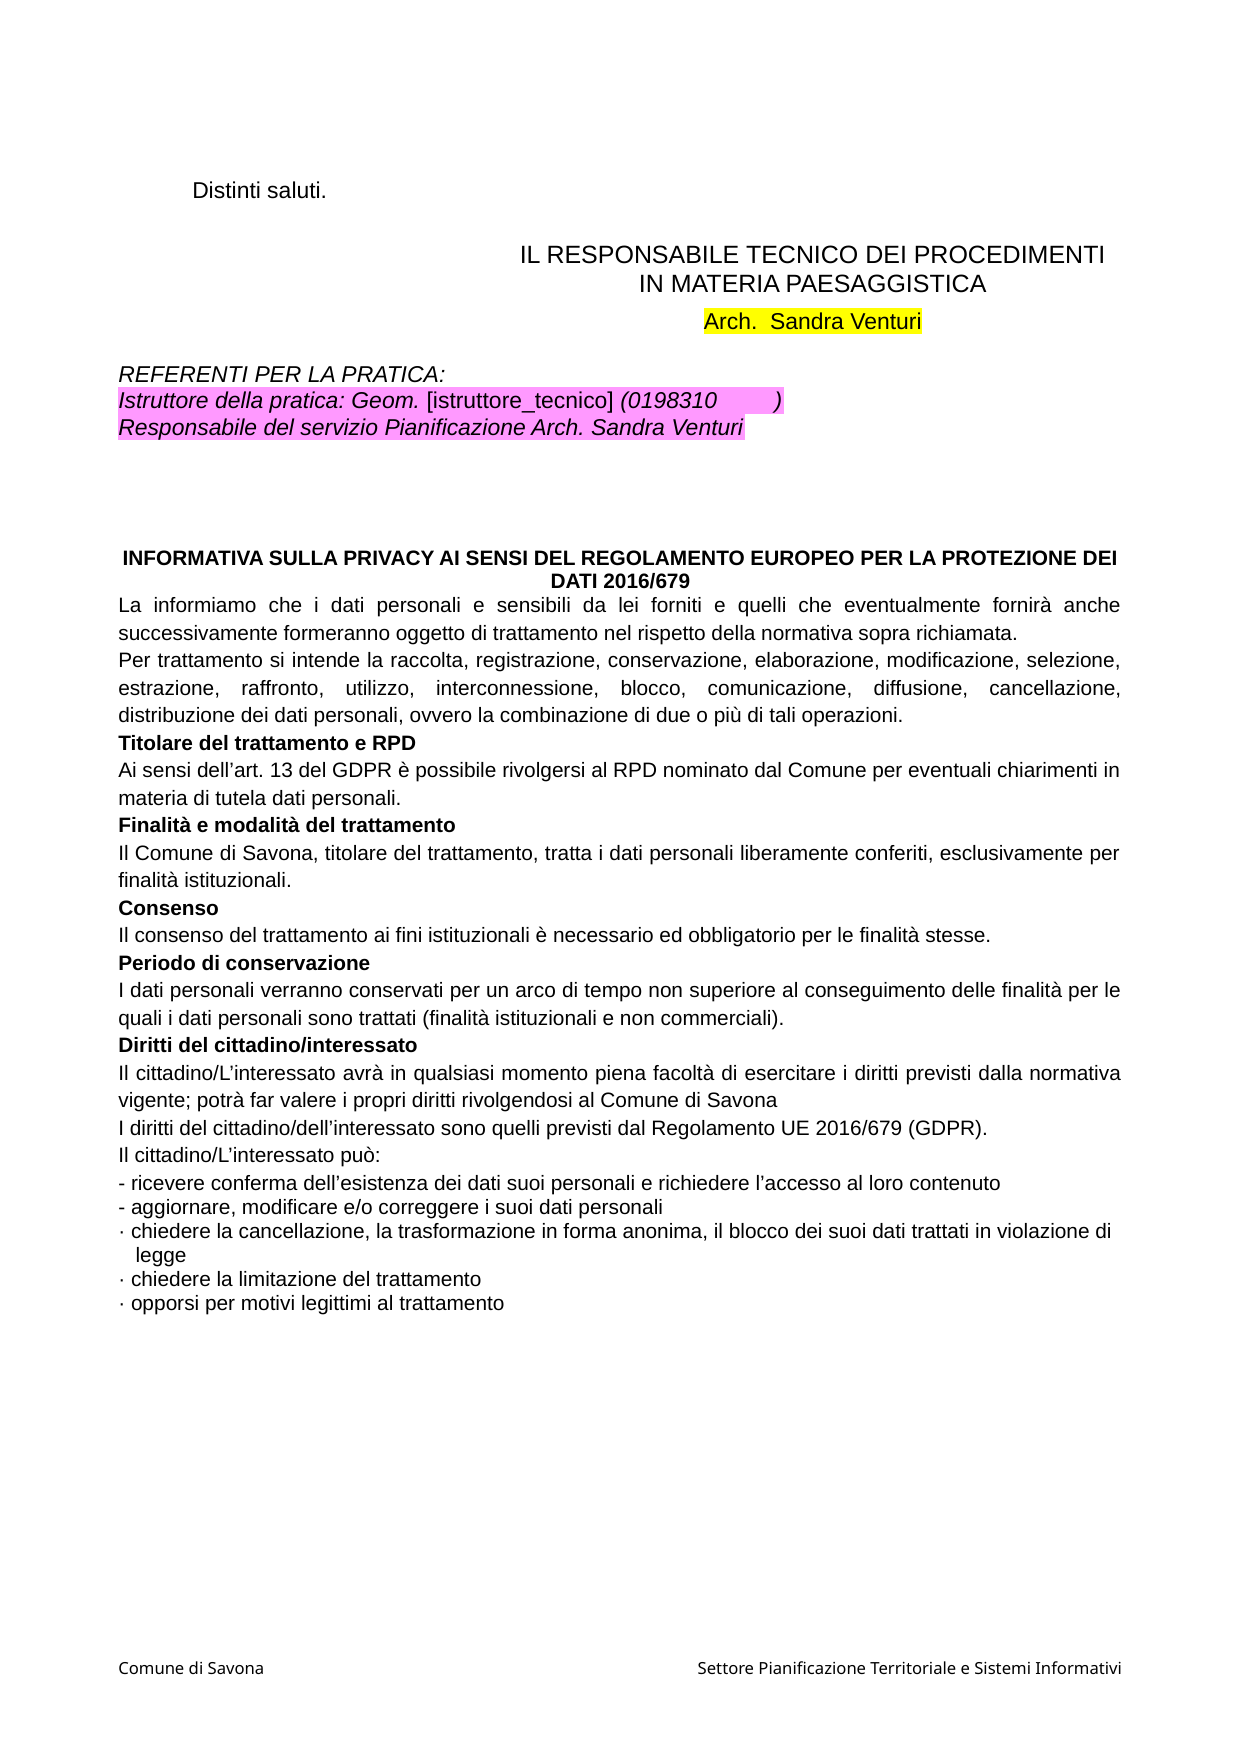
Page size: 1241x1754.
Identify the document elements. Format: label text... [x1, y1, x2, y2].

table_cell [118, 335, 503, 361]
text INFORMATIVA SULLA PRIVACY AI SENSI DEL REGOLAMENTO EUROPEO PER LA PROTEZIONE DEI DATI 2016/679 [118, 545, 1122, 593]
text Diritti del cittadino/interessato [118, 1033, 1122, 1057]
text · chiedere la cancellazione, la trasformazione in forma anonima, il blocco dei suoi dati trattati in violazione di [118, 1219, 1122, 1243]
text Istruttore della pratica: Geom. [istruttore_tecnico] (0198310 ) [118, 387, 1122, 414]
text - aggiornare, modificare e/o correggere i suoi dati personali [118, 1195, 1122, 1219]
text REFERENTI PER LA PRATICA: [118, 361, 1122, 387]
text Il cittadino/L’interessato avrà in qualsiasi momento piena facoltà di esercitare i diritti previsti dalla normativa vigente; potrà far valere i propri diritti rivolgendosi al Comune di Savona [118, 1061, 1122, 1112]
text Il Comune di Savona, titolare del trattamento, tratta i dati personali liberamente conferiti, esclusivamente per finalità istituzionali. [118, 841, 1122, 892]
text Consenso [118, 896, 1122, 920]
text Il cittadino/L’interessato può: [118, 1143, 1122, 1167]
text Responsabile del servizio Pianificazione Arch. Sandra Venturi [118, 414, 1122, 440]
text - ricevere conferma dell’esistenza dei dati suoi personali e richiedere l’accesso al loro contenuto [118, 1171, 1122, 1195]
text Periodo di conservazione [118, 951, 1122, 975]
text I diritti del cittadino/dell’interessato sono quelli previsti dal Regolamento UE 2016/679 (GDPR). [118, 1116, 1122, 1140]
text Titolare del trattamento e RPD [118, 731, 1122, 755]
table_header IL RESPONSABILE TECNICO DEI PROCEDIMENTI IN MATERIA PAESAGGISTICA Arch. Sandra Venturi [503, 230, 1122, 334]
table_cell [503, 335, 1122, 361]
text · opporsi per motivi legittimi al trattamento [118, 1291, 1122, 1314]
text Il consenso del trattamento ai fini istituzionali è necessario ed obbligatorio per le finalità stesse. [118, 923, 1122, 947]
text legge [118, 1243, 1122, 1267]
text Finalità e modalità del trattamento [118, 813, 1122, 837]
text Distinti saluti. [118, 177, 1122, 203]
text Per trattamento si intende la raccolta, registrazione, conservazione, elaborazione, modificazione, selezione, estrazione, raffronto, utilizzo, interconnessione, blocco, comunicazione, diffusione, cancellazione, distribuzione dei dati personali, ovvero la combinazione di due o più di tali operazioni. [118, 648, 1122, 727]
text · chiedere la limitazione del trattamento [118, 1267, 1122, 1291]
text I dati personali verranno conservati per un arco di tempo non superiore al conseguimento delle finalità per le quali i dati personali sono trattati (finalità istituzionali e non commerciali). [118, 978, 1122, 1030]
table_header [118, 230, 503, 334]
text Ai sensi dell’art. 13 del GDPR è possibile rivolgersi al RPD nominato dal Comune per eventuali chiarimenti in materia di tutela dati personali. [118, 758, 1122, 810]
text La informiamo che i dati personali e sensibili da lei forniti e quelli che eventualmente fornirà anche successivamente formeranno oggetto di trattamento nel rispetto della normativa sopra richiamata. [118, 593, 1122, 645]
